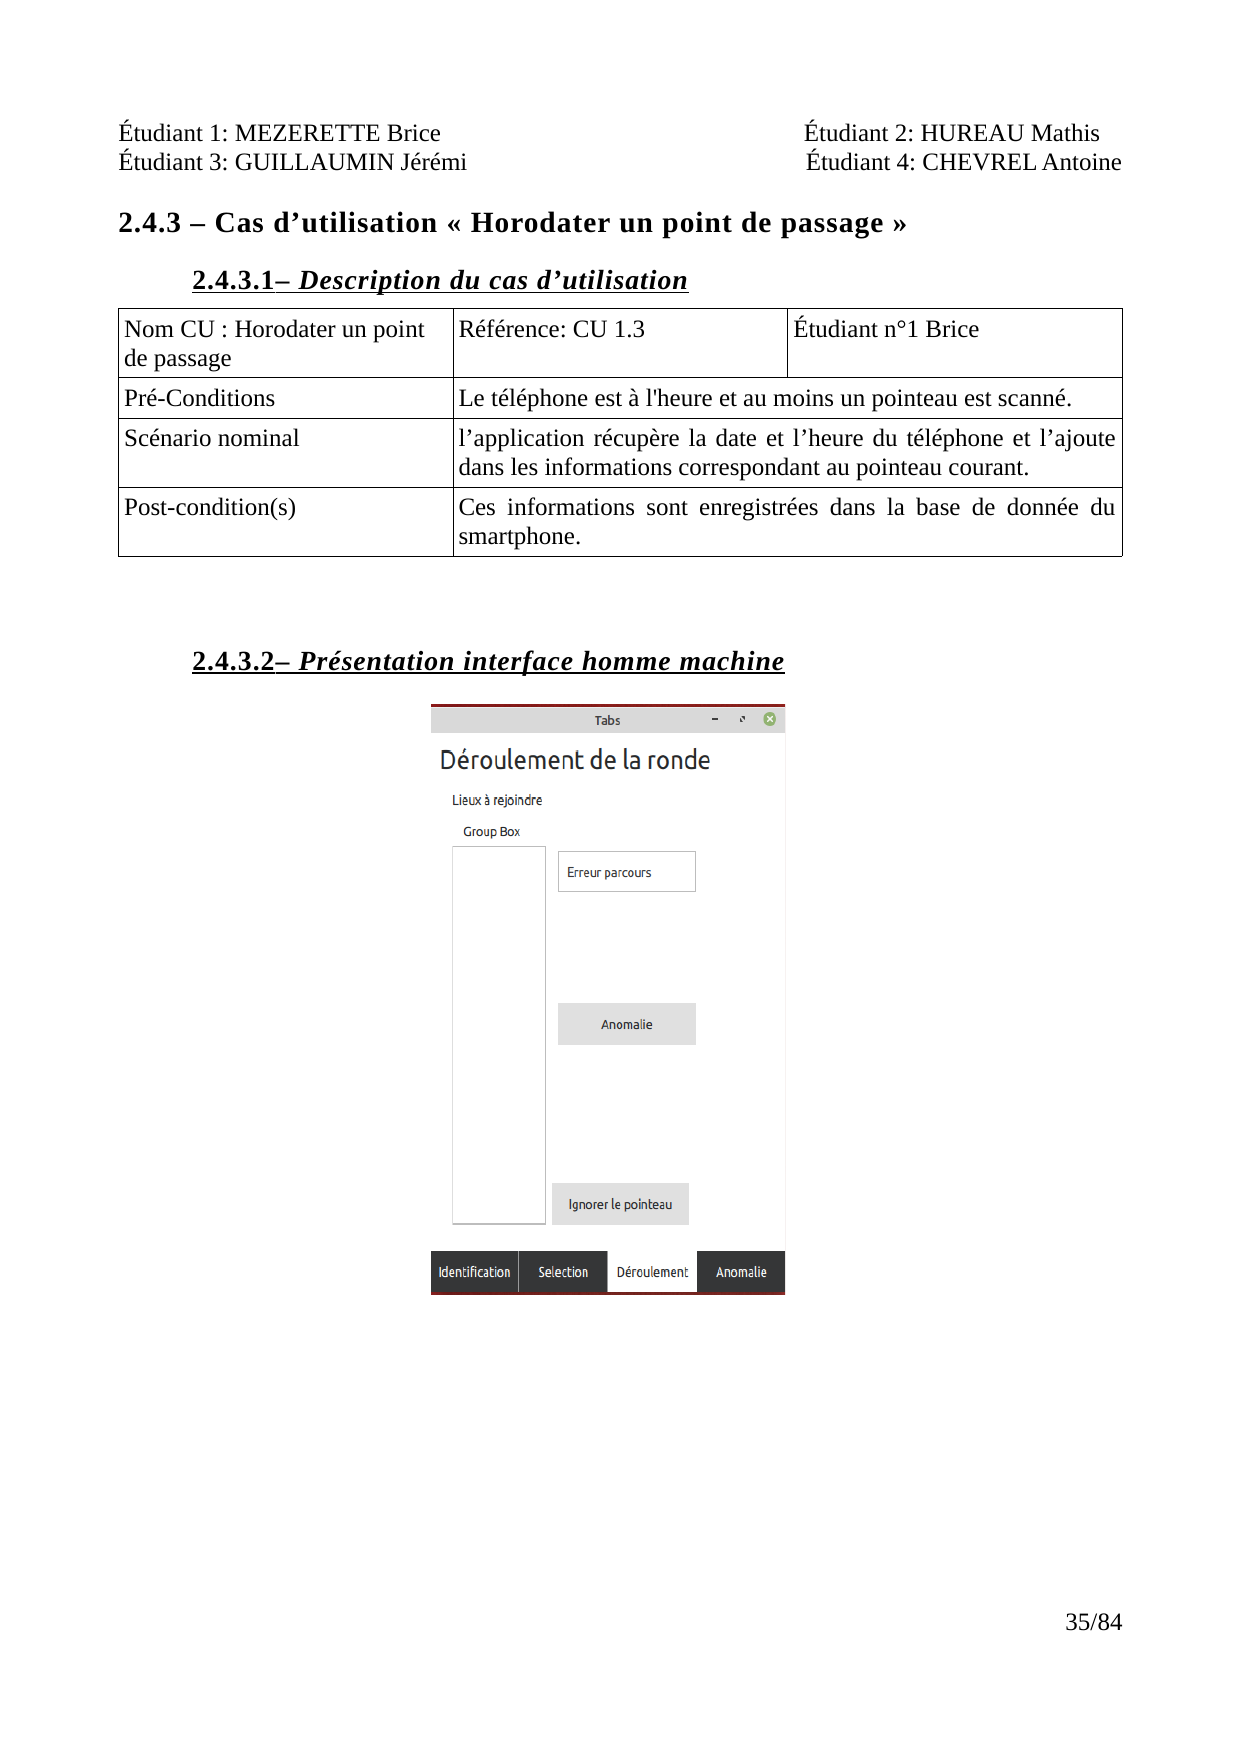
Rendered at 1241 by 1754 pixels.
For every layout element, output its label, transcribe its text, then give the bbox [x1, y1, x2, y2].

table_header Étudiant n°1 Brice [788, 309, 1122, 377]
table_cell l’application récupère la date et l’heure du téléphone et l’ajoute dans les informations correspondant au pointeau courant. [454, 419, 1122, 487]
subtitle 2.4.3 – Cas d’utilisation « Horodater un point de passage » [118, 205, 1122, 239]
table_header Nom CU : Horodater un point de passage [119, 309, 453, 377]
table_cell Scénario nominal [119, 419, 453, 487]
table_cell Post-condition(s) [119, 488, 453, 556]
picture [431, 704, 786, 1295]
table_cell Ces informations sont enregistrées dans la base de donnée du smartphone. [454, 488, 1122, 556]
table_cell Pré-Conditions [119, 378, 453, 418]
subtitle 2.4.3.2– Présentation interface homme machine [118, 645, 1122, 677]
table_cell Le téléphone est à l'heure et au moins un pointeau est scanné. [454, 378, 1122, 418]
subtitle 2.4.3.1– Description du cas d’utilisation [118, 264, 1122, 296]
table_header Référence: CU 1.3 [454, 309, 787, 377]
